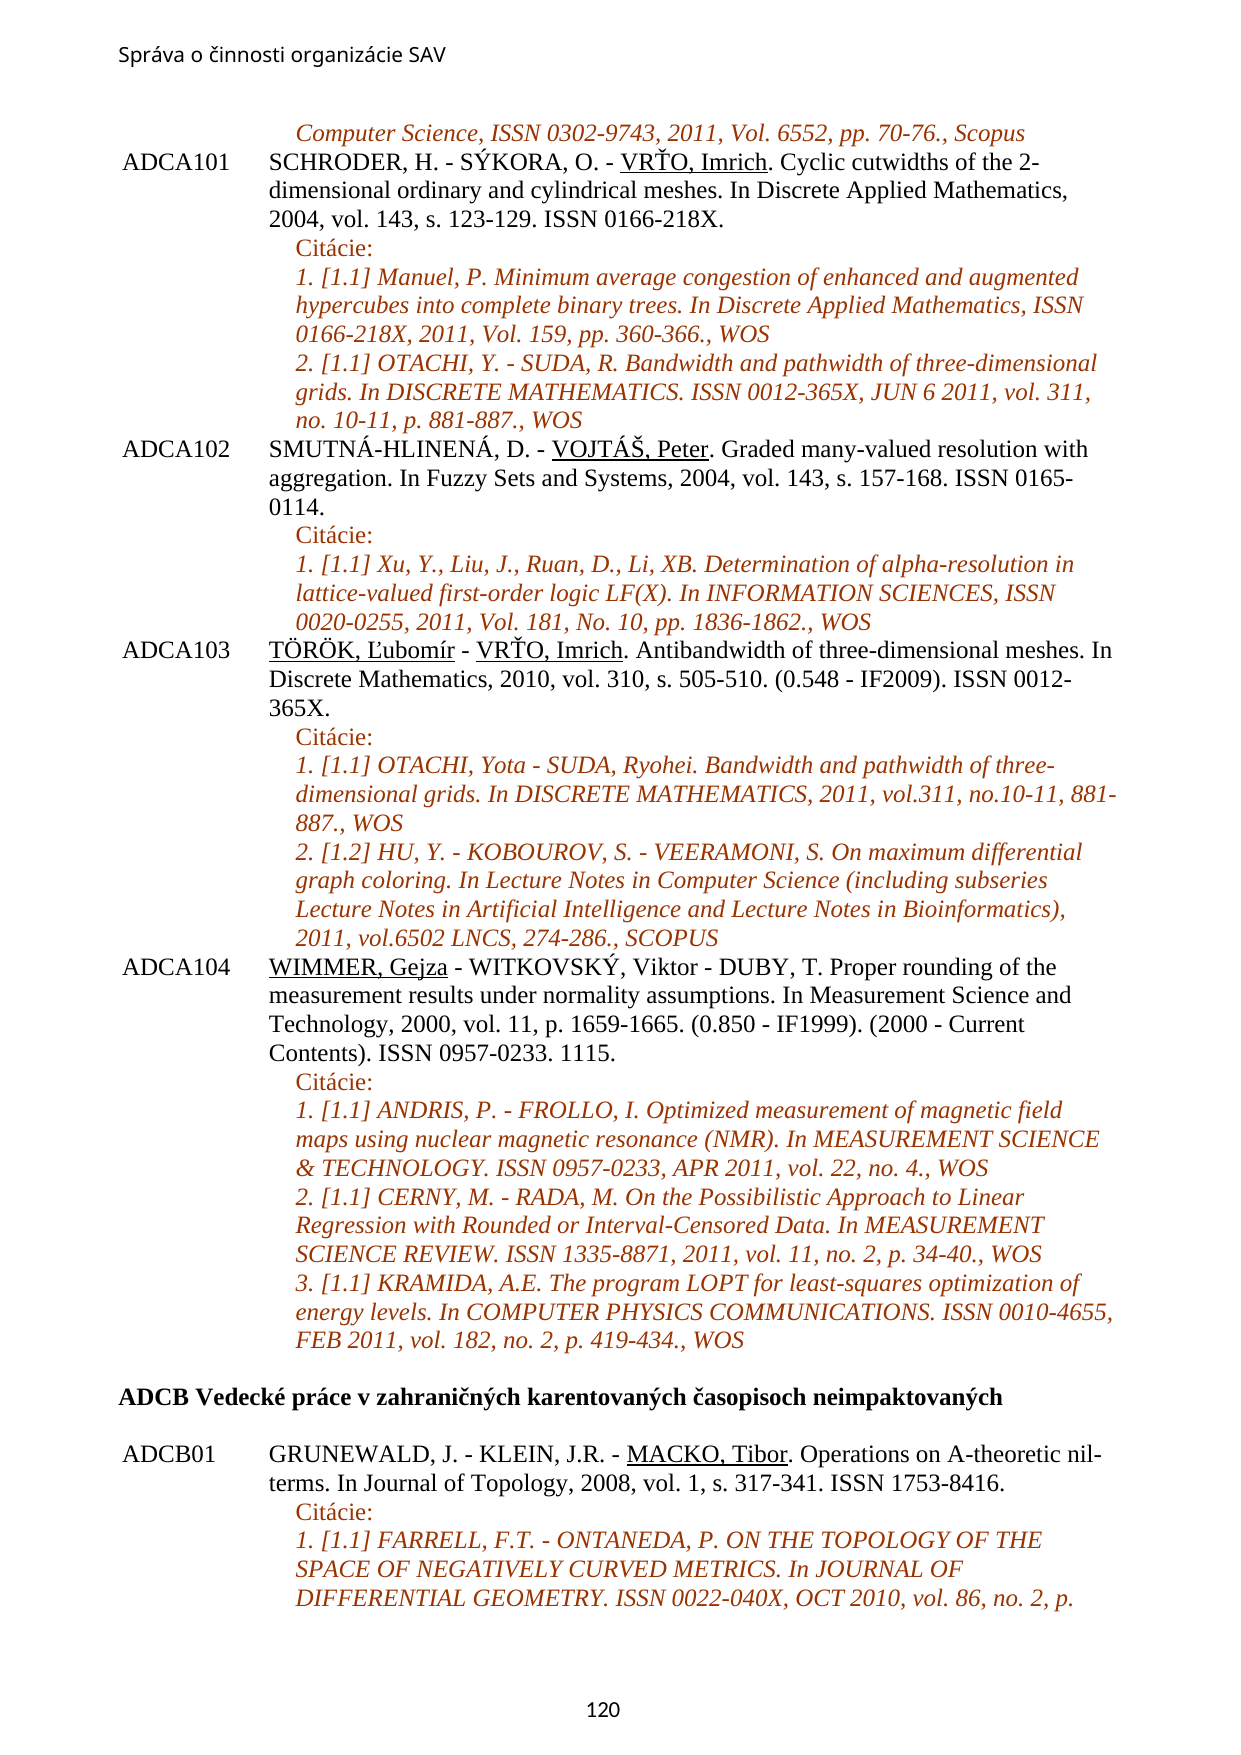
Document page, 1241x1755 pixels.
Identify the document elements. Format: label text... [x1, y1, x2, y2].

table_header GRUNEWALD, J. - KLEIN, J.R. - MACKO, Tibor. Operations on A-theoretic nil-terms. In Journal of Topology, 2008, vol. 1, s. 317-341. ISSN 1753-8416. [269, 1439, 1122, 1497]
table_header ADCA104 [122, 952, 269, 1067]
text Citácie: [295, 722, 1122, 751]
text 1. [1.1] FARRELL, F.T. - ONTANEDA, P. ON THE TOPOLOGY OF THE SPACE OF NEGATIVELY CURVED METRICS. In JOURNAL OF DIFFERENTIAL GEOMETRY. ISSN 0022-040X, OCT 2010, vol. 86, no. 2, p. [295, 1525, 1122, 1612]
text 3. [1.1] KRAMIDA, A.E. The program LOPT for least-squares optimization of energy levels. In COMPUTER PHYSICS COMMUNICATIONS. ISSN 0010-4655, FEB 2011, vol. 182, no. 2, p. 419-434., WOS [295, 1268, 1122, 1382]
text 1. [1.1] Xu, Y., Liu, J., Ruan, D., Li, XB. Determination of alpha-resolution in lattice-valued first-order logic LF(X). In INFORMATION SCIENCES, ISSN 0020-0255, 2011, Vol. 181, No. 10, pp. 1836-1862., WOS [295, 549, 1122, 636]
table_header SCHRODER, H. - SÝKORA, O. - VRŤO, Imrich. Cyclic cutwidths of the 2-dimensional ordinary and cylindrical meshes. In Discrete Applied Mathematics, 2004, vol. 143, s. 123-129. ISSN 0166-218X. [269, 147, 1122, 233]
text 2. [1.2] HU, Y. - KOBOUROV, S. - VEERAMONI, S. On maximum differential graph coloring. In Lecture Notes in Computer Science (including subseries Lecture Notes in Artificial Intelligence and Lecture Notes in Bioinformatics), 2011, vol.6502 LNCS, 274-286., SCOPUS [295, 837, 1122, 952]
table_header TÖRÖK, Ľubomír - VRŤO, Imrich. Antibandwidth of three-dimensional meshes. In Discrete Mathematics, 2010, vol. 310, s. 505-510. (0.548 - IF2009). ISSN 0012-365X. [269, 636, 1122, 722]
table_header ADCA102 [122, 434, 269, 521]
text 1. [1.1] OTACHI, Yota - SUDA, Ryohei. Bandwidth and pathwidth of three-dimensional grids. In DISCRETE MATHEMATICS, 2011, vol.311, no.10-11, 881-887., WOS [295, 751, 1122, 837]
text 2. [1.1] OTACHI, Y. - SUDA, R. Bandwidth and pathwidth of three-dimensional grids. In DISCRETE MATHEMATICS. ISSN 0012-365X, JUN 6 2011, vol. 311, no. 10-11, p. 881-887., WOS [295, 348, 1122, 434]
table_header ADCB01 [122, 1439, 269, 1497]
table_header ADCA101 [122, 147, 269, 233]
text 1. [1.1] Manuel, P. Minimum average congestion of enhanced and augmented hypercubes into complete binary trees. In Discrete Applied Mathematics, ISSN 0166-218X, 2011, Vol. 159, pp. 360-366., WOS [295, 262, 1122, 348]
text Citácie: [295, 1497, 1122, 1525]
table_header WIMMER, Gejza - WITKOVSKÝ, Viktor - DUBY, T. Proper rounding of the measurement results under normality assumptions. In Measurement Science and Technology, 2000, vol. 11, p. 1659-1665. (0.850 - IF1999). (2000 - Current Contents). ISSN 0957-0233. 1115. [269, 952, 1122, 1067]
text Citácie: [295, 1067, 1122, 1096]
text 1. [1.1] ANDRIS, P. - FROLLO, I. Optimized measurement of magnetic field maps using nuclear magnetic resonance (NMR). In MEASUREMENT SCIENCE & TECHNOLOGY. ISSN 0957-0233, APR 2011, vol. 22, no. 4., WOS [295, 1096, 1122, 1182]
text Citácie: [295, 521, 1122, 549]
text 2. [1.1] CERNY, M. - RADA, M. On the Possibilistic Approach to Linear Regression with Rounded or Interval-Censored Data. In MEASUREMENT SCIENCE REVIEW. ISSN 1335-8871, 2011, vol. 11, no. 2, p. 34-40., WOS [295, 1182, 1122, 1268]
text ADCB Vedecké práce v zahraničných karentovaných časopisoch neimpaktovaných [118, 1382, 1122, 1439]
text Citácie: [295, 233, 1122, 262]
table_header ADCA103 [122, 636, 269, 722]
table_header SMUTNÁ-HLINENÁ, D. - VOJTÁŠ, Peter. Graded many-valued resolution with aggregation. In Fuzzy Sets and Systems, 2004, vol. 143, s. 157-168. ISSN 0165-0114. [269, 434, 1122, 521]
text Computer Science, ISSN 0302-9743, 2011, Vol. 6552, pp. 70-76., Scopus [295, 118, 1122, 147]
